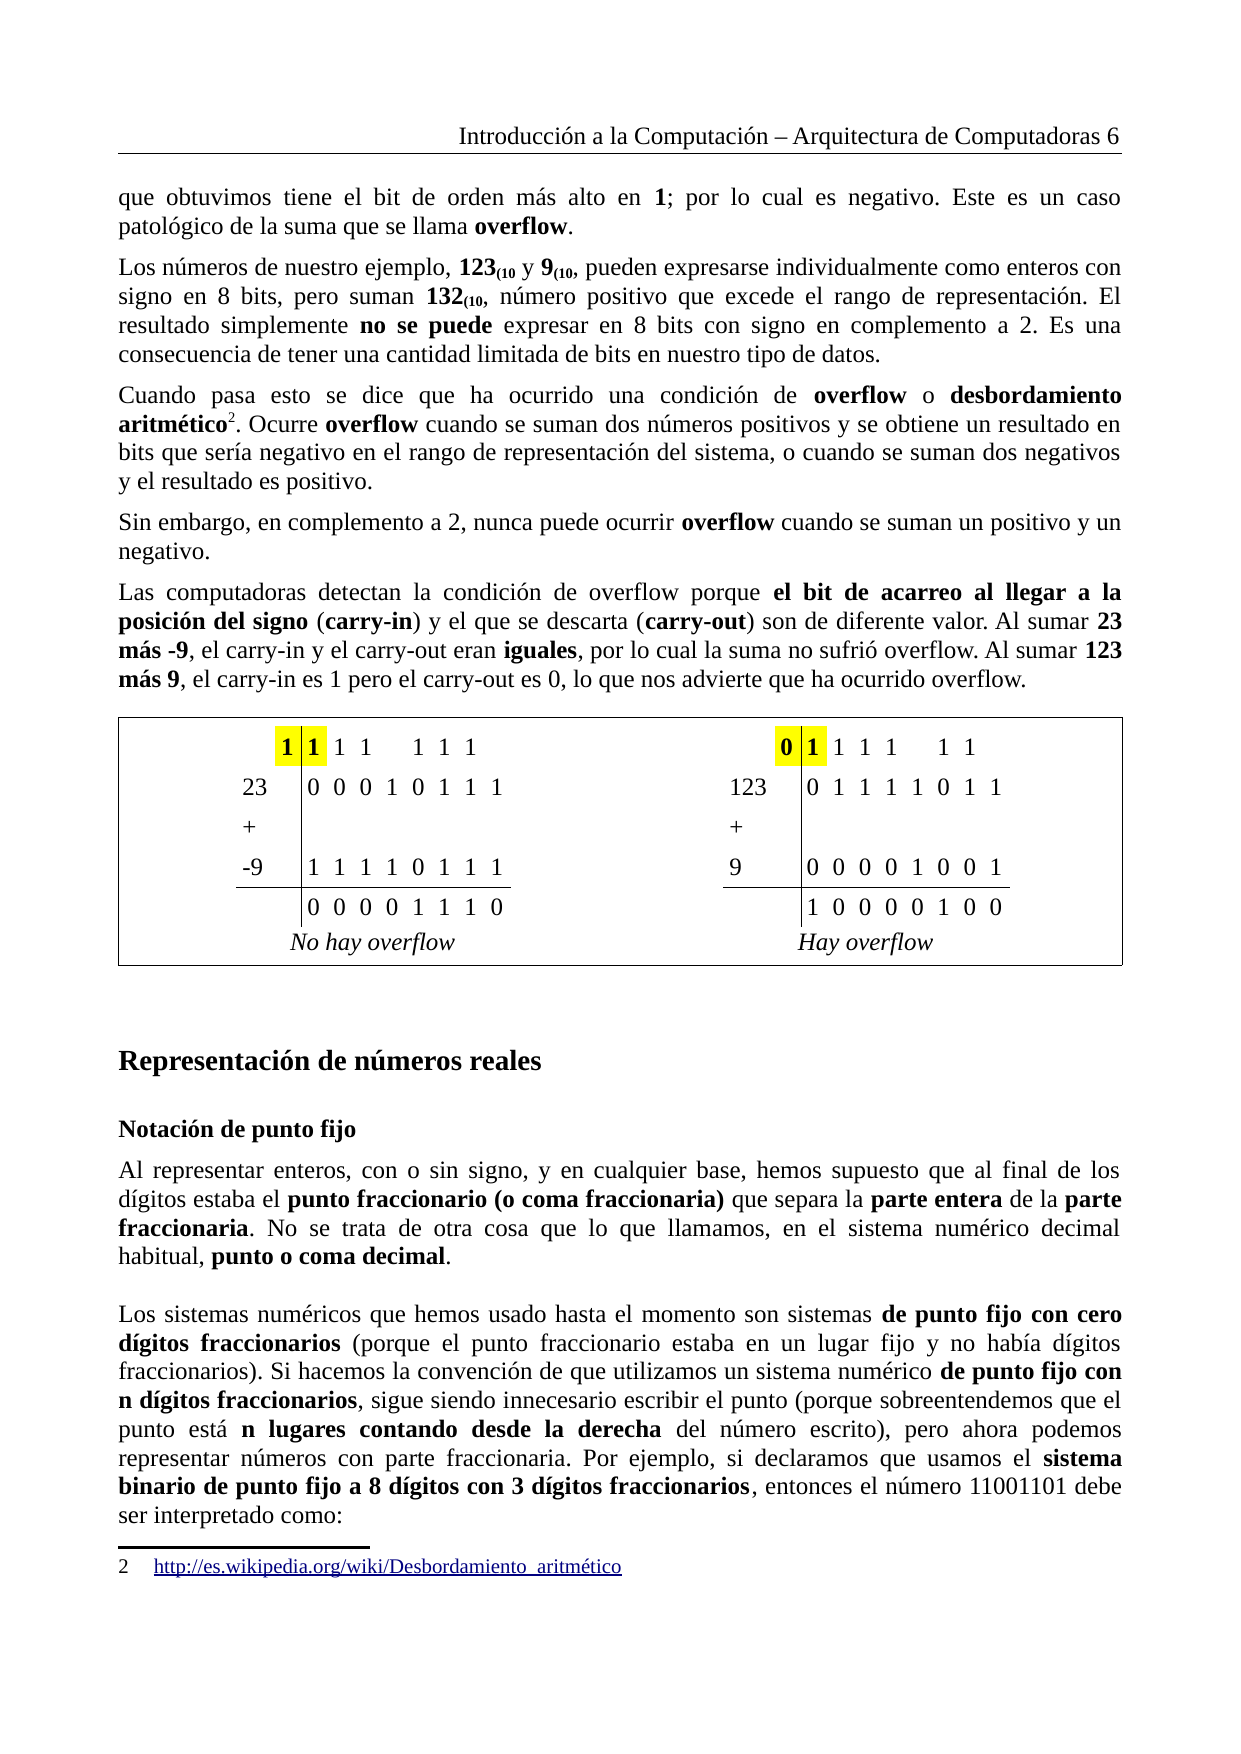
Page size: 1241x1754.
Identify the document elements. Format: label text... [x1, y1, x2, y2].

table_cell [432, 806, 458, 846]
table_cell [802, 806, 827, 846]
table_header 1 [354, 726, 380, 766]
table_cell 1 [380, 846, 406, 887]
table_cell 0 [302, 888, 327, 927]
table_cell [775, 766, 801, 806]
table_cell [459, 806, 484, 846]
table_cell [406, 806, 432, 846]
table_header [905, 726, 931, 766]
table_cell 1 [905, 846, 931, 887]
table_cell 0 [485, 888, 511, 927]
table_cell [275, 806, 301, 846]
table_header 0 [775, 726, 801, 766]
table_cell 0 [302, 766, 327, 806]
table_cell [775, 888, 801, 927]
table_cell 0 [406, 846, 432, 887]
table_header 1 [459, 726, 484, 766]
table_header [723, 726, 774, 766]
table_cell 0 [879, 888, 905, 927]
subtitle Representación de números reales [118, 1043, 1122, 1076]
table_cell [984, 806, 1010, 846]
table_cell 1 [905, 766, 931, 806]
table_cell 1 [853, 766, 879, 806]
table_cell 23 [236, 766, 275, 806]
table_cell 9 [723, 846, 774, 887]
table_cell 1 [459, 846, 484, 887]
table_cell [302, 806, 327, 846]
table_cell 1 [459, 888, 484, 927]
table_cell 1 [485, 766, 511, 806]
table_cell [827, 806, 853, 846]
table_cell + [236, 806, 275, 846]
table_cell 0 [853, 888, 879, 927]
table_header 1 [275, 726, 301, 766]
table_cell 123 [723, 766, 774, 806]
table_cell 1 [958, 766, 984, 806]
table_cell 0 [802, 766, 827, 806]
table_cell [723, 888, 774, 927]
table_cell [275, 888, 301, 927]
text Los números de nuestro ejemplo, 123(10 y 9(10, pueden expresarse individualmente como enteros con signo en 8 bits, pero suman 132(10, número positivo que excede el rango de representación. El resultado simplemente no se puede expresar en 8 bits con signo en complemento a 2. Es una consecuencia de tener una cantidad limitada de bits en nuestro tipo de datos. [118, 252, 1122, 367]
table_cell 1 [459, 766, 484, 806]
table_cell [380, 806, 406, 846]
table_cell 0 [328, 888, 354, 927]
table_cell 0 [931, 766, 957, 806]
table_cell 1 [380, 766, 406, 806]
table_cell 0 [853, 846, 879, 887]
table_cell 1 [432, 888, 458, 927]
table_cell 1 [354, 846, 380, 887]
table_cell [275, 846, 301, 887]
table_header [380, 726, 406, 766]
subtitle Notación de punto fijo [118, 1114, 1122, 1143]
table_header 1 [432, 726, 458, 766]
table_cell 0 [905, 888, 931, 927]
table_cell 1 [485, 846, 511, 887]
table_cell 0 [958, 888, 984, 927]
table_cell 0 [406, 766, 432, 806]
text Sin embargo, en complemento a 2, nunca puede ocurrir overflow cuando se suman un positivo y un negativo. [118, 507, 1122, 565]
table_cell [354, 806, 380, 846]
table_cell 0 [354, 766, 380, 806]
table_header 1 [827, 726, 853, 766]
text Las computadoras detectan la condición de overflow porque el bit de acarreo al llegar a la posición del signo (carry-in) y el que se descarta (carry-out) son de diferente valor. Al sumar 23 más -9, el carry-in y el carry-out eran iguales, por lo cual la suma no sufrió overflow. Al sumar 123 más 9, el carry-in es 1 pero el carry-out es 0, lo que nos advierte que ha ocurrido overflow. [118, 577, 1122, 692]
text No hay overflow [127, 927, 620, 956]
table_header 1 [958, 726, 984, 766]
table_cell 0 [827, 888, 853, 927]
table_header [485, 726, 511, 766]
table_cell [905, 806, 931, 846]
table_cell [931, 806, 957, 846]
text Al representar enteros, con o sin signo, y en cualquier base, hemos supuesto que al final de los dígitos estaba el punto fraccionario (o coma fraccionaria) que separa la parte entera de la parte fraccionaria. No se trata de otra cosa que lo que llamamos, en el sistema numérico decimal habitual, punto o coma decimal. [118, 1155, 1122, 1270]
table_cell 1 [406, 888, 432, 927]
table_cell 0 [328, 766, 354, 806]
table_cell 1 [984, 846, 1010, 887]
table_cell 1 [931, 888, 957, 927]
table_cell -9 [236, 846, 275, 887]
table_cell [328, 806, 354, 846]
text Hay overflow [620, 927, 1113, 956]
text http://es.wikipedia.org/wiki/Desbordamiento_aritmético [118, 1553, 1122, 1578]
table_header 1 [853, 726, 879, 766]
table_cell [958, 806, 984, 846]
table_cell [275, 766, 301, 806]
table_cell [775, 846, 801, 887]
table_cell 0 [354, 888, 380, 927]
table_cell 0 [827, 846, 853, 887]
table_cell 1 [879, 766, 905, 806]
table_header 1 [406, 726, 432, 766]
table_cell 1 [802, 888, 827, 927]
table_header 1 [931, 726, 957, 766]
table_cell [853, 806, 879, 846]
table_cell 0 [802, 846, 827, 887]
table_cell [236, 888, 275, 927]
table_header 1 [328, 726, 354, 766]
table_header [984, 726, 1010, 766]
text que obtuvimos tiene el bit de orden más alto en 1; por lo cual es negativo. Este es un caso patológico de la suma que se llama overflow. [118, 182, 1122, 240]
table_cell [485, 806, 511, 846]
table_cell 0 [984, 888, 1010, 927]
text Cuando pasa esto se dice que ha ocurrido una condición de overflow o desbordamiento aritmético. Ocurre overflow cuando se suman dos números positivos y se obtiene un resultado en bits que sería negativo en el rango de representación del sistema, o cuando se suman dos negativos y el resultado es positivo. [118, 380, 1122, 495]
table_cell [775, 806, 801, 846]
table_cell 1 [302, 846, 327, 887]
table_cell 1 [432, 846, 458, 887]
table_header [236, 726, 275, 766]
table_cell 1 [827, 766, 853, 806]
table_cell 0 [879, 846, 905, 887]
text Los sistemas numéricos que hemos usado hasta el momento son sistemas de punto fijo con cero dígitos fraccionarios (porque el punto fraccionario estaba en un lugar fijo y no había dígitos fraccionarios). Si hacemos la convención de que utilizamos un sistema numérico de punto fijo con n dígitos fraccionarios, sigue siendo innecesario escribir el punto (porque sobreentendemos que el punto está n lugares contando desde la derecha del número escrito), pero ahora podemos representar números con parte fraccionaria. Por ejemplo, si declaramos que usamos el sistema binario de punto fijo a 8 dígitos con 3 dígitos fraccionarios, entonces el número 11001101 debe ser interpretado como: [118, 1299, 1122, 1529]
table_cell 0 [931, 846, 957, 887]
table_header 1 [879, 726, 905, 766]
table_header 1 [302, 726, 327, 766]
table_cell 0 [380, 888, 406, 927]
table_cell [879, 806, 905, 846]
table_cell 1 [432, 766, 458, 806]
table_header 1 [802, 726, 827, 766]
table_cell 1 [328, 846, 354, 887]
table_cell 1 [984, 766, 1010, 806]
table_cell 0 [958, 846, 984, 887]
table_cell + [723, 806, 774, 846]
